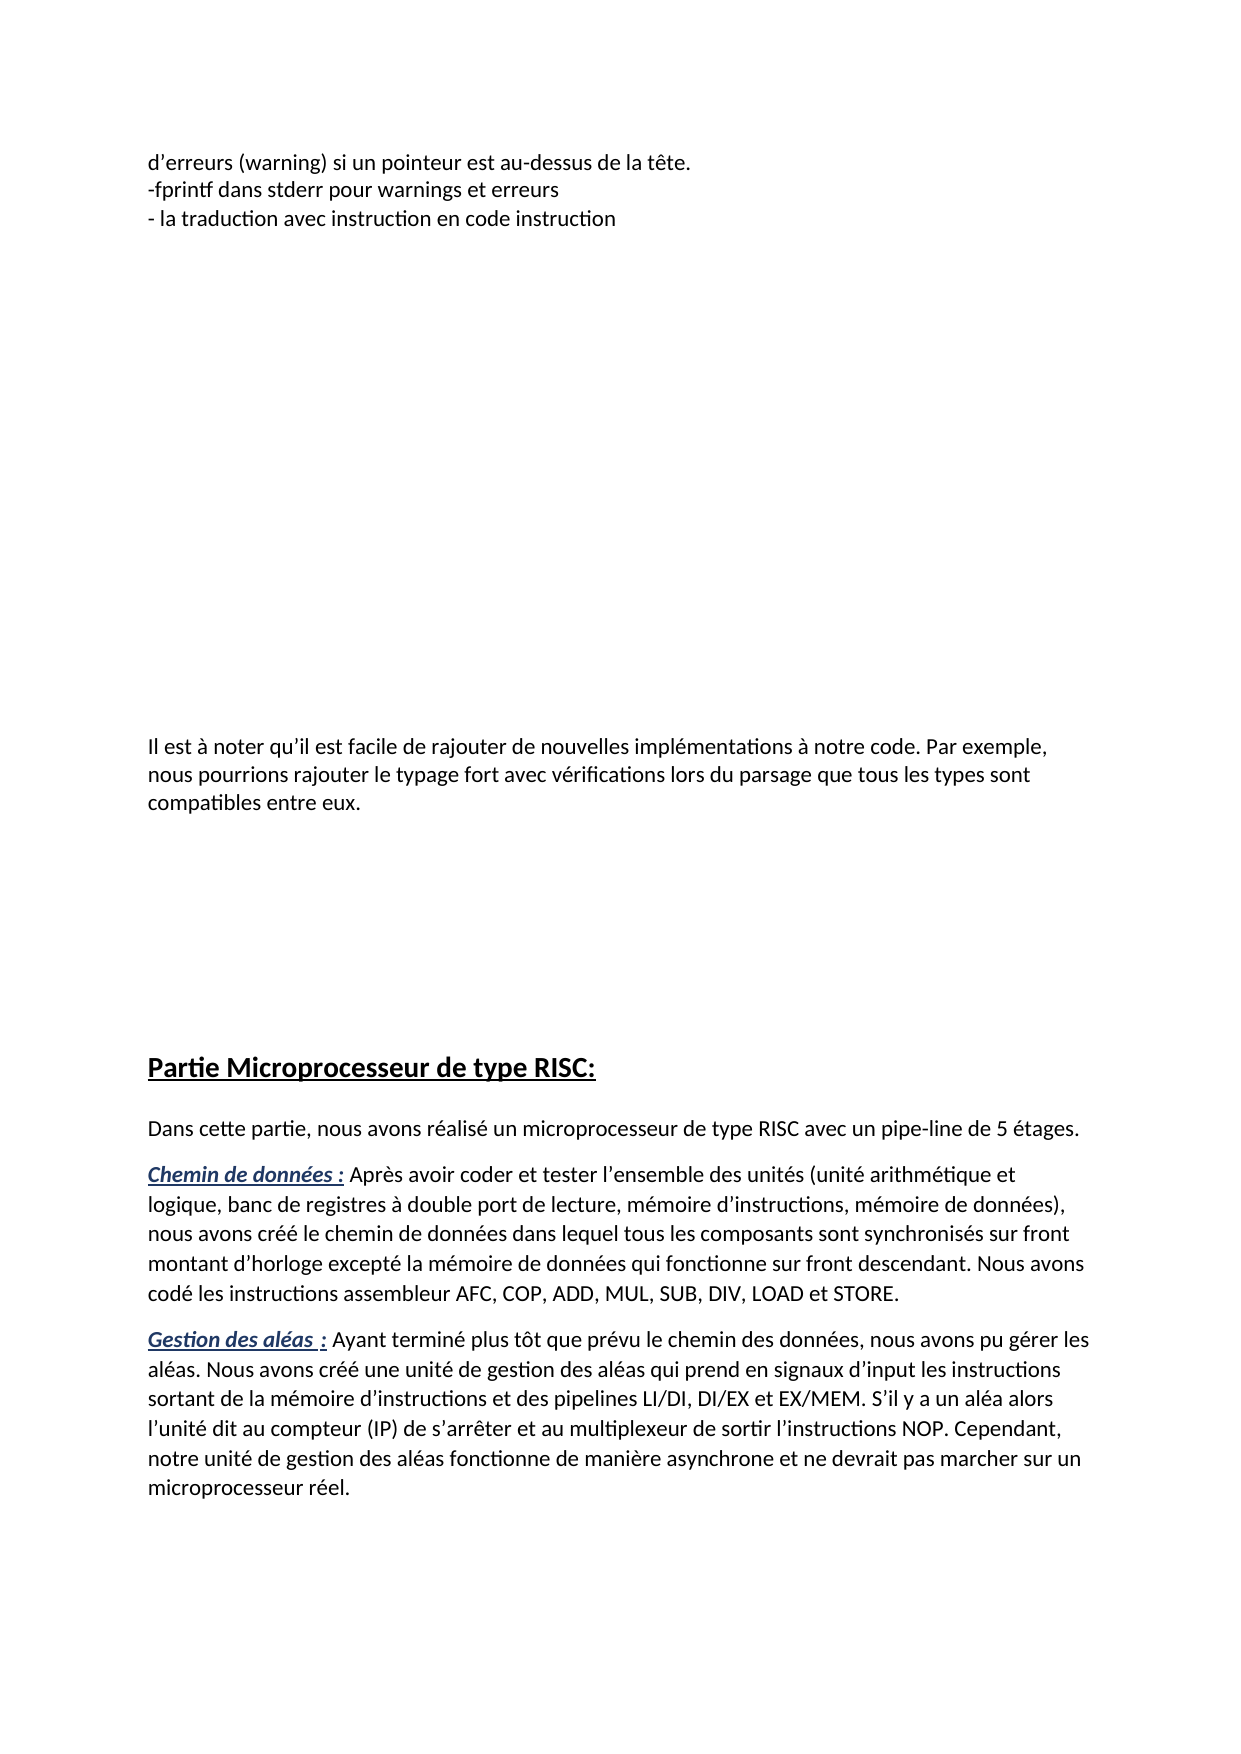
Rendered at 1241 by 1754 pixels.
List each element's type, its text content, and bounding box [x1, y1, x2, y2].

text Gestion des aléas : Ayant terminé plus tôt que prévu le chemin des données, nous avons pu gérer les aléas. Nous avons créé une unité de gestion des aléas qui prend en signaux d’input les instructions sortant de la mémoire d’instructions et des pipelines LI/DI, DI/EX et EX/MEM. S’il y a un aléa alors l’unité dit au compteur (IP) de s’arrêter et au multiplexeur de sortir l’instructions NOP. Cependant, notre unité de gestion des aléas fonctionne de manière asynchrone et ne devrait pas marcher sur un microprocesseur réel. [148, 1325, 1093, 1502]
text Dans cette partie, nous avons réalisé un microprocesseur de type RISC avec un pipe-line de 5 étages. [148, 1114, 1093, 1142]
text Partie Microprocesseur de type RISC: [148, 1049, 1093, 1084]
text Il est à noter qu’il est facile de rajouter de nouvelles implémentations à notre code. Par exemple, nous pourrions rajouter le typage fort avec vérifications lors du parsage que tous les types sont compatibles entre eux. [148, 732, 1093, 816]
text d’erreurs (warning) si un pointeur est au-dessus de la tête. -fprintf dans stderr pour warnings et erreurs - la traduction avec instruction en code instruction [148, 148, 1093, 232]
text Chemin de données : Après avoir coder et tester l’ensemble des unités (unité arithmétique et logique, banc de registres à double port de lecture, mémoire d’instructions, mémoire de données), nous avons créé le chemin de données dans lequel tous les composants sont synchronisés sur front montant d’horloge excepté la mémoire de données qui fonctionne sur front descendant. Nous avons codé les instructions assembleur AFC, COP, ADD, MUL, SUB, DIV, LOAD et STORE. [148, 1160, 1093, 1307]
